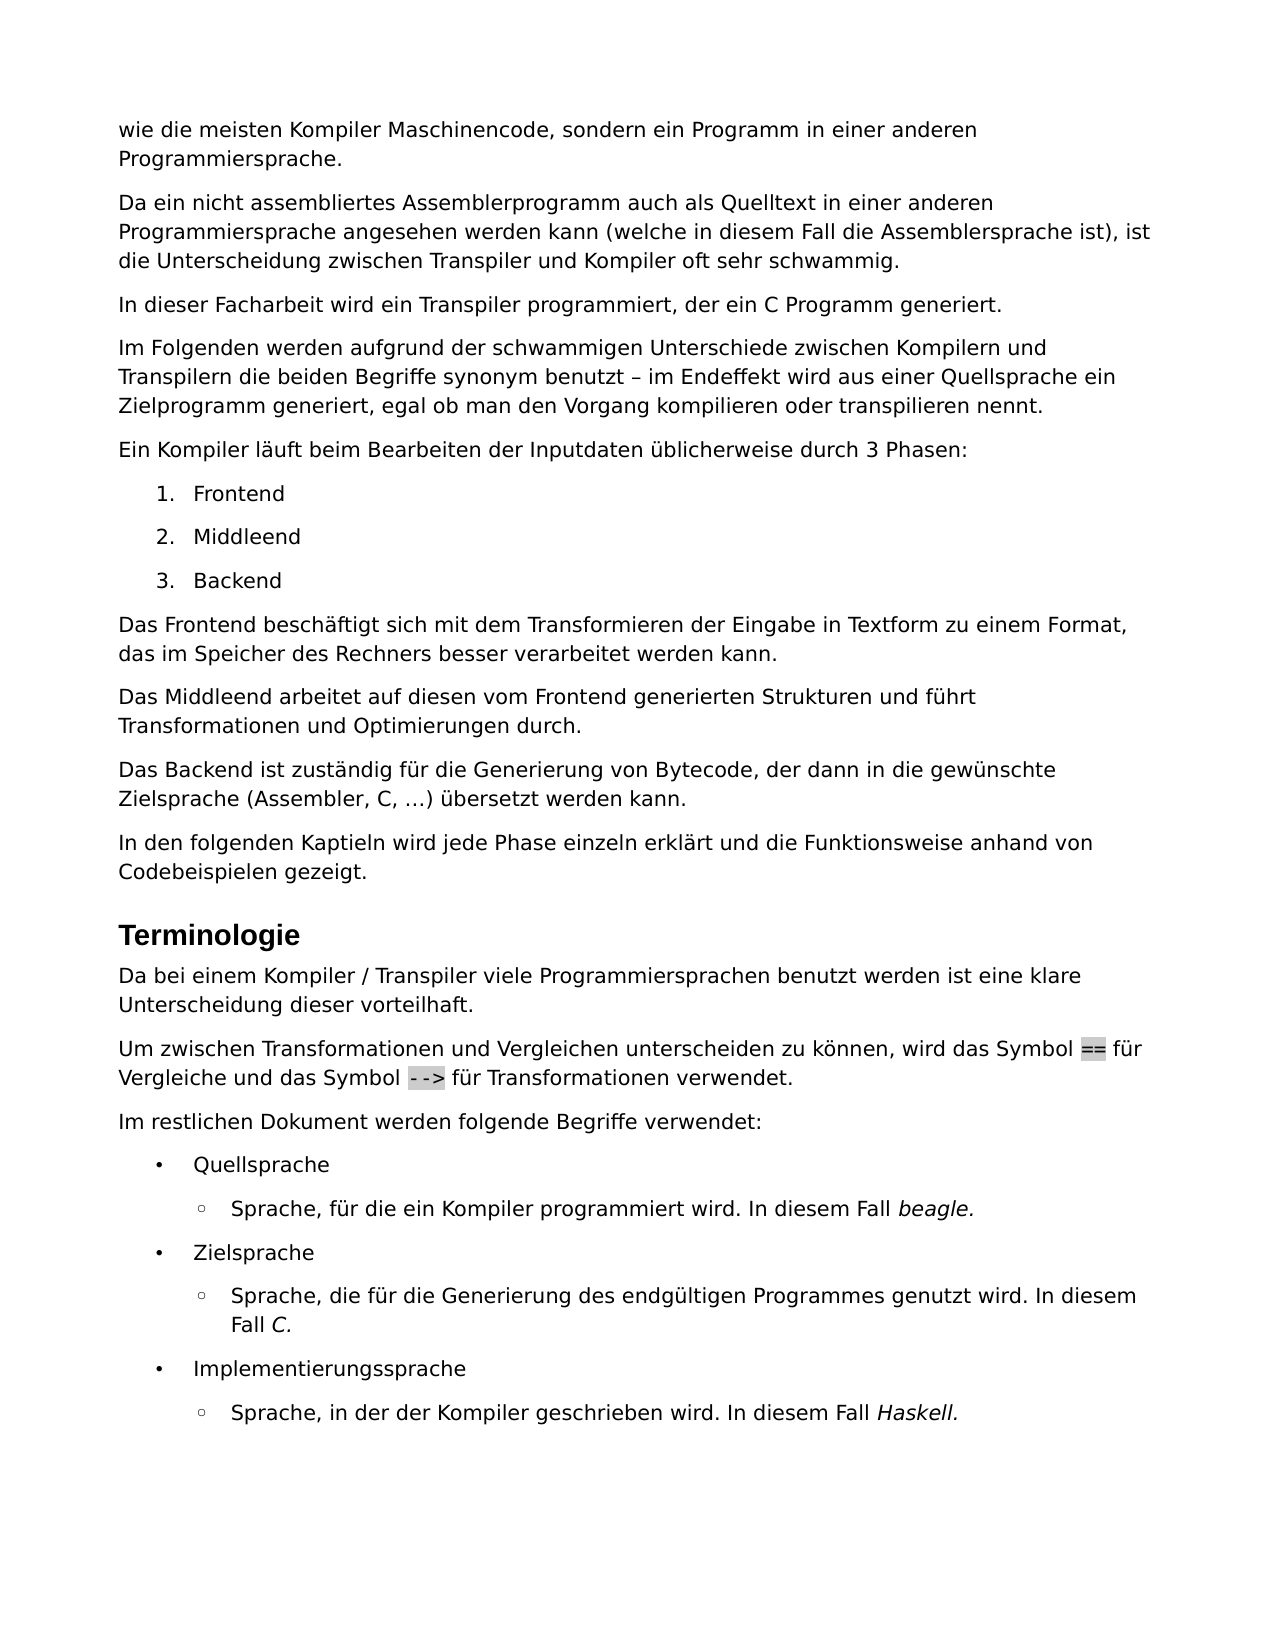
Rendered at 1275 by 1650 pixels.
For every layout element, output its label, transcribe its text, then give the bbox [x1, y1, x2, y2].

text wie die meisten Kompiler Maschinencode, sondern ein Programm in einer anderen Programmiersprache. [118, 118, 1157, 171]
list Sprache, für die ein Kompiler programmiert wird. In diesem Fall beagle. [193, 1197, 1157, 1221]
text Da bei einem Kompiler / Transpiler viele Programmiersprachen benutzt werden ist eine klare Unterscheidung dieser vorteilhaft. [118, 964, 1157, 1018]
list Zielsprache [156, 1241, 1157, 1265]
text Im Folgenden werden aufgrund der schwammigen Unterschiede zwischen Kompilern und Transpilern die beiden Begriffe synonym benutzt – im Endeffekt wird aus einer Quellsprache ein Zielprogramm generiert, egal ob man den Vorgang kompilieren oder transpilieren nennt. [118, 336, 1157, 419]
text Im restlichen Dokument werden folgende Begriffe verwendet: [118, 1110, 1157, 1134]
list Implementierungssprache [156, 1357, 1157, 1381]
list Backend [156, 569, 1157, 593]
list Frontend [156, 482, 1157, 506]
text In den folgenden Kaptieln wird jede Phase einzeln erklärt und die Funktionsweise anhand von Codebeispielen gezeigt. [118, 831, 1157, 884]
text In dieser Facharbeit wird ein Transpiler programmiert, der ein C Programm generiert. [118, 293, 1157, 317]
text Das Middleend arbeitet auf diesen vom Frontend generierten Strukturen und führt Transformationen und Optimierungen durch. [118, 685, 1157, 739]
list Sprache, in der der Kompiler geschrieben wird. In diesem Fall Haskell. [193, 1401, 1157, 1425]
list Quellsprache [156, 1153, 1157, 1178]
text Um zwischen Transformationen und Vergleichen unterscheiden zu können, wird das Symbol == für Vergleiche und das Symbol --> für Transformationen verwendet. [118, 1037, 1157, 1090]
text Da ein nicht assembliertes Assemblerprogramm auch als Quelltext in einer anderen Programmiersprache angesehen werden kann (welche in diesem Fall die Assemblersprache ist), ist die Unterscheidung zwischen Transpiler und Kompiler oft sehr schwammig. [118, 191, 1157, 273]
text Das Backend ist zuständig für die Generierung von Bytecode, der dann in die gewünschte Zielsprache (Assembler, C, …) übersetzt werden kann. [118, 758, 1157, 811]
list Middleend [156, 525, 1157, 549]
list Sprache, die für die Generierung des endgültigen Programmes genutzt wird. In diesem Fall C. [193, 1284, 1157, 1338]
text Ein Kompiler läuft beim Bearbeiten der Inputdaten üblicherweise durch 3 Phasen: [118, 438, 1157, 462]
text Das Frontend beschäftigt sich mit dem Transformieren der Eingabe in Textform zu einem Format, das im Speicher des Rechners besser verarbeitet werden kann. [118, 613, 1157, 666]
subtitle Terminologie [118, 918, 1157, 952]
